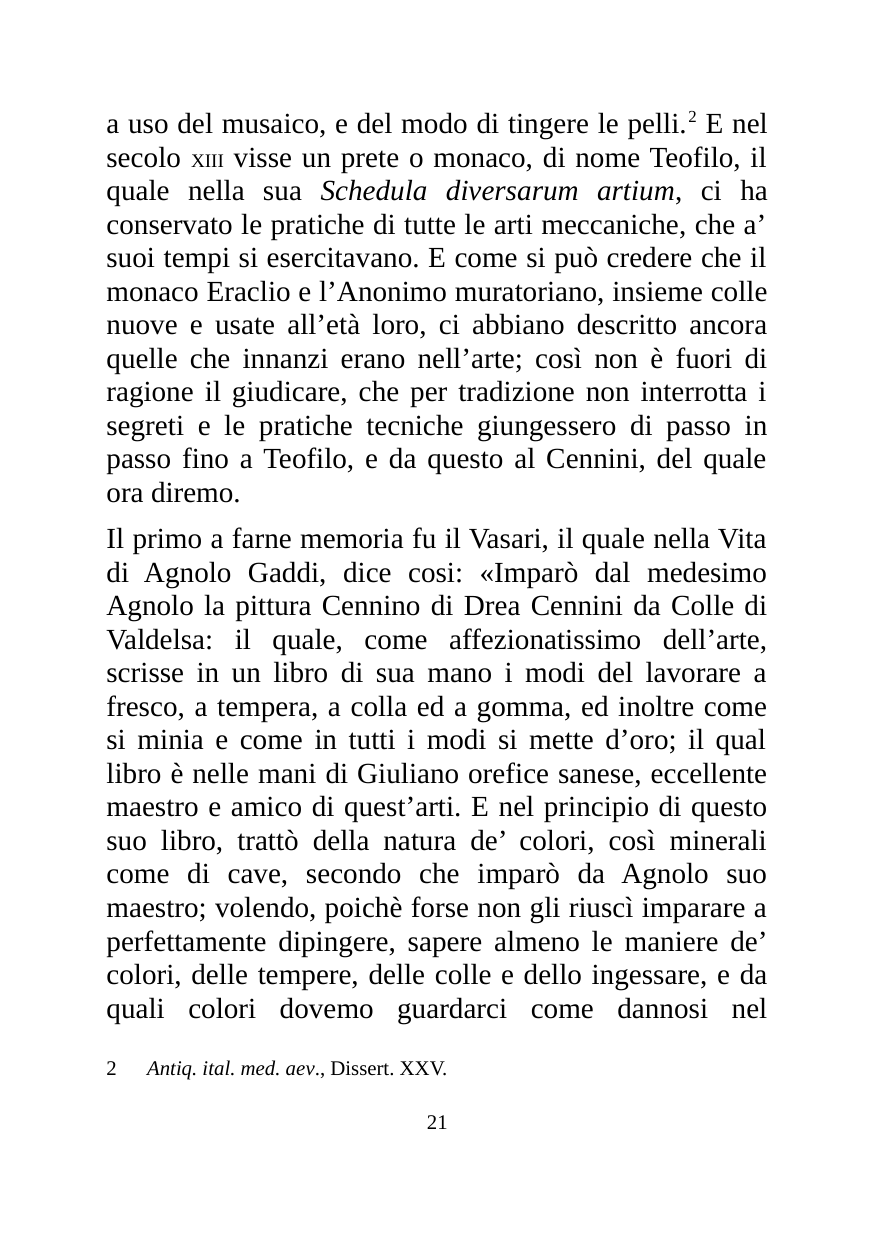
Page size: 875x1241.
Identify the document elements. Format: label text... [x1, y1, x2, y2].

text a uso del musaico, e del modo di tingere le pelli. E nel secolo xiii visse un prete o monaco, di nome Teofilo, il quale nella sua Schedula diversarum artium, ci ha conservato le pratiche di tutte le arti meccaniche, che a’ suoi tempi si esercitavano. E come si può credere che il monaco Eraclio e l’Anonimo muratoriano, insieme colle nuove e usate all’età loro, ci abbiano descritto ancora quelle che innanzi erano nell’arte; così non è fuori di ragione il giudicare, che per tradizione non interrotta i segreti e le pratiche tecniche giungessero di passo in passo fino a Teofilo, e da questo al Cennini, del quale ora diremo. [106, 106, 768, 509]
text Antiq. ital. med. aev., Dissert. XXV. [106, 1056, 768, 1080]
text Il primo a farne memoria fu il Vasari, il quale nella Vita di Agnolo Gaddi, dice cosi: «Imparò dal medesimo Agnolo la pittura Cennino di Drea Cennini da Colle di Valdelsa: il quale, come affezionatissimo dell’arte, scrisse in un libro di sua mano i modi del lavorare a fresco, a tempera, a colla ed a gomma, ed inoltre come si minia e come in tutti i modi si mette d’oro; il qual libro è nelle mani di Giuliano orefice sanese, eccellente maestro e amico di quest’arti. E nel principio di questo suo libro, trattò della natura de’ colori, così minerali come di cave, secondo che imparò da Agnolo suo maestro; volendo, poichè forse non gli riuscì imparare a perfettamente dipingere, sapere almeno le maniere de’ colori, delle tempere, delle colle e dello ingessare, e da quali colori dovemo guardarci come dannosi nel [106, 521, 768, 1024]
